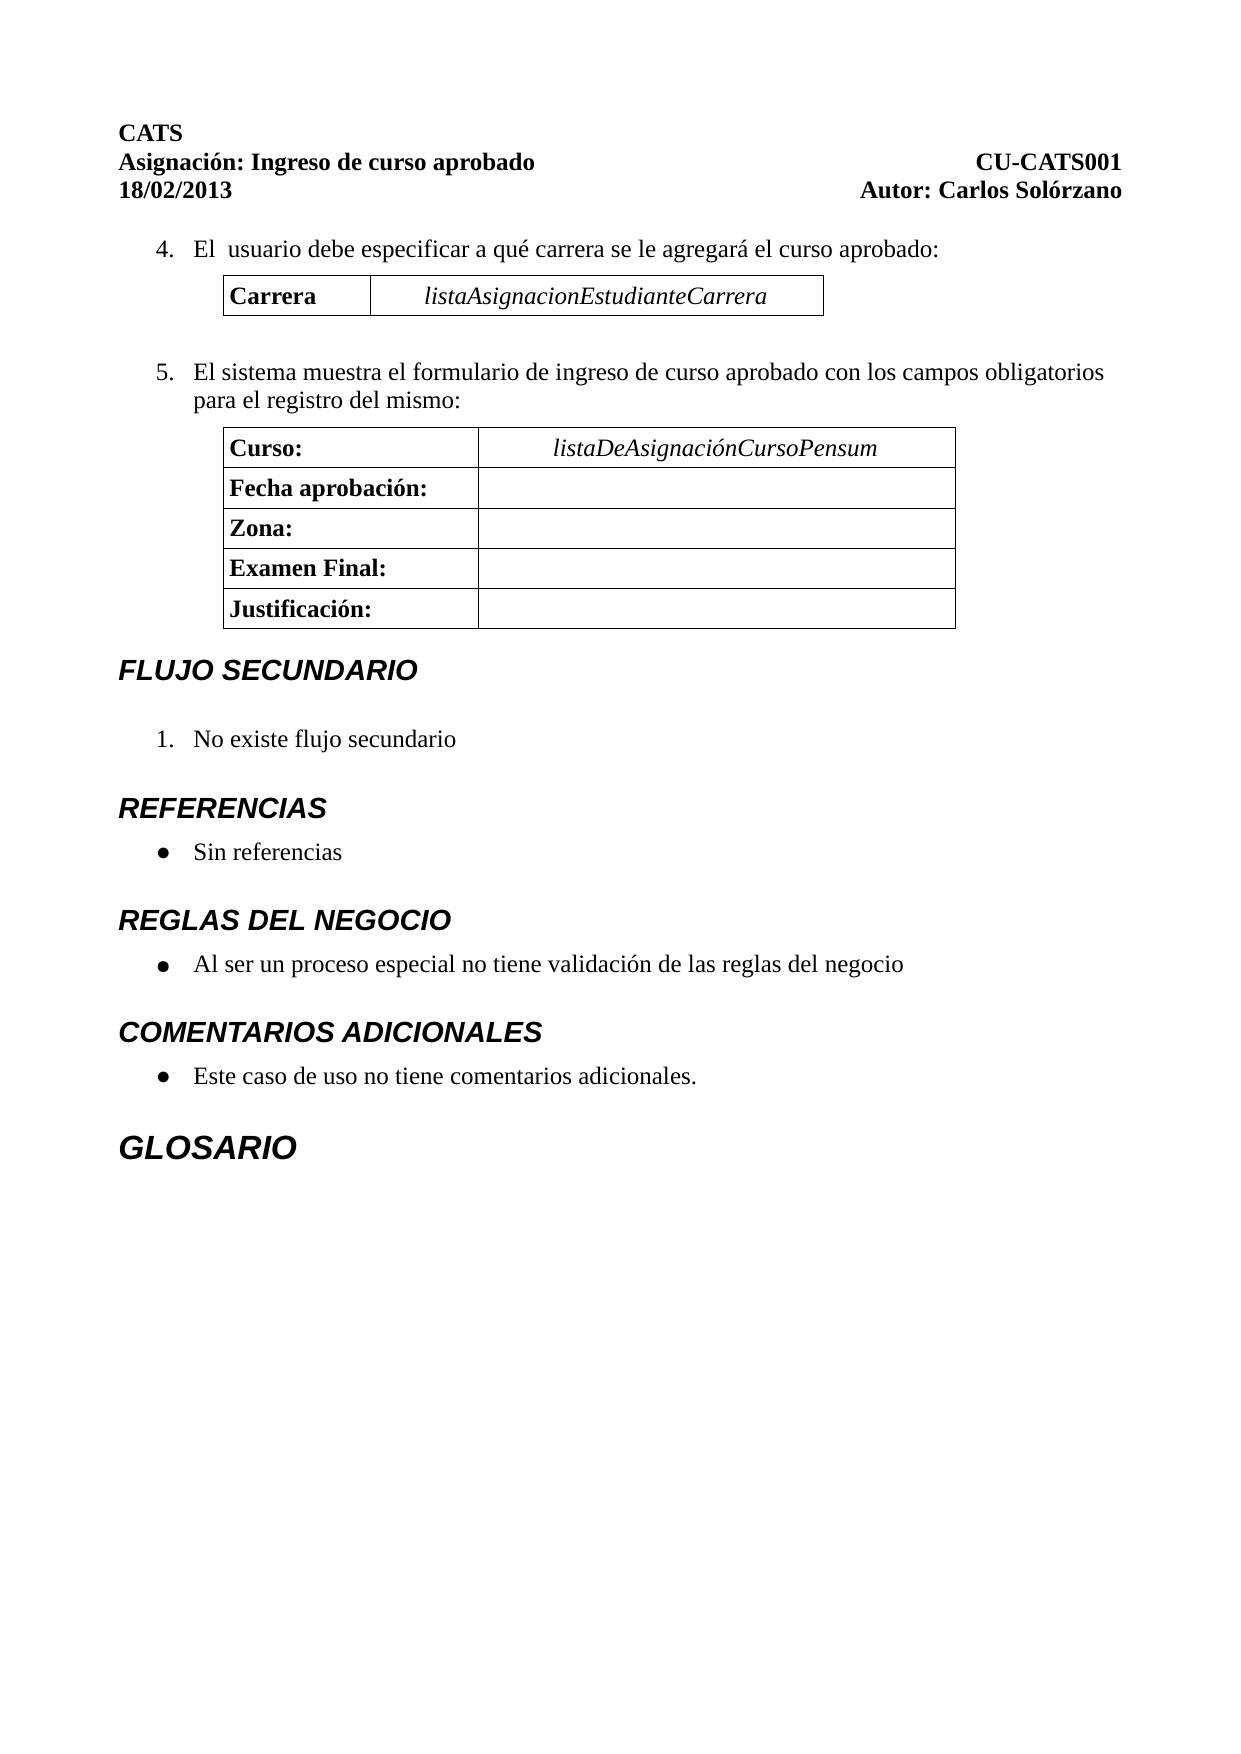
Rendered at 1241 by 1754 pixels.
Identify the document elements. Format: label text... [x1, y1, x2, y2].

table_cell [479, 509, 955, 548]
table_cell Justificación: [224, 589, 478, 628]
table_cell [479, 549, 955, 588]
list Al ser un proceso especial no tiene validación de las reglas del negocio [156, 949, 1122, 978]
table_cell Zona: [224, 509, 478, 548]
text ● Sin referencias [156, 837, 1122, 866]
subtitle FLUJO SECUNDARIO [118, 653, 1122, 687]
table_cell Examen Final: [224, 549, 478, 588]
list El usuario debe especificar a qué carrera se le agregará el curso aprobado: [156, 234, 1122, 263]
table_cell Fecha aprobación: [224, 468, 478, 507]
subtitle REGLAS DEL NEGOCIO [118, 903, 1122, 937]
list El sistema muestra el formulario de ingreso de curso aprobado con los campos obligatorios para el registro del mismo: [156, 357, 1122, 414]
table_header Carrera [224, 276, 370, 315]
table_cell [479, 468, 955, 507]
subtitle REFERENCIAS [118, 791, 1122, 824]
table_header listaAsignacionEstudianteCarrera [371, 276, 823, 315]
table_header listaDeAsignaciónCursoPensum [479, 428, 955, 467]
text ● Este caso de uso no tiene comentarios adicionales. [156, 1061, 1122, 1090]
table_header Curso: [224, 428, 478, 467]
table_cell [479, 589, 955, 628]
subtitle COMENTARIOS ADICIONALES [118, 1015, 1122, 1049]
list No existe flujo secundario [156, 724, 1122, 753]
subtitle GLOSARIO [118, 1128, 1122, 1166]
